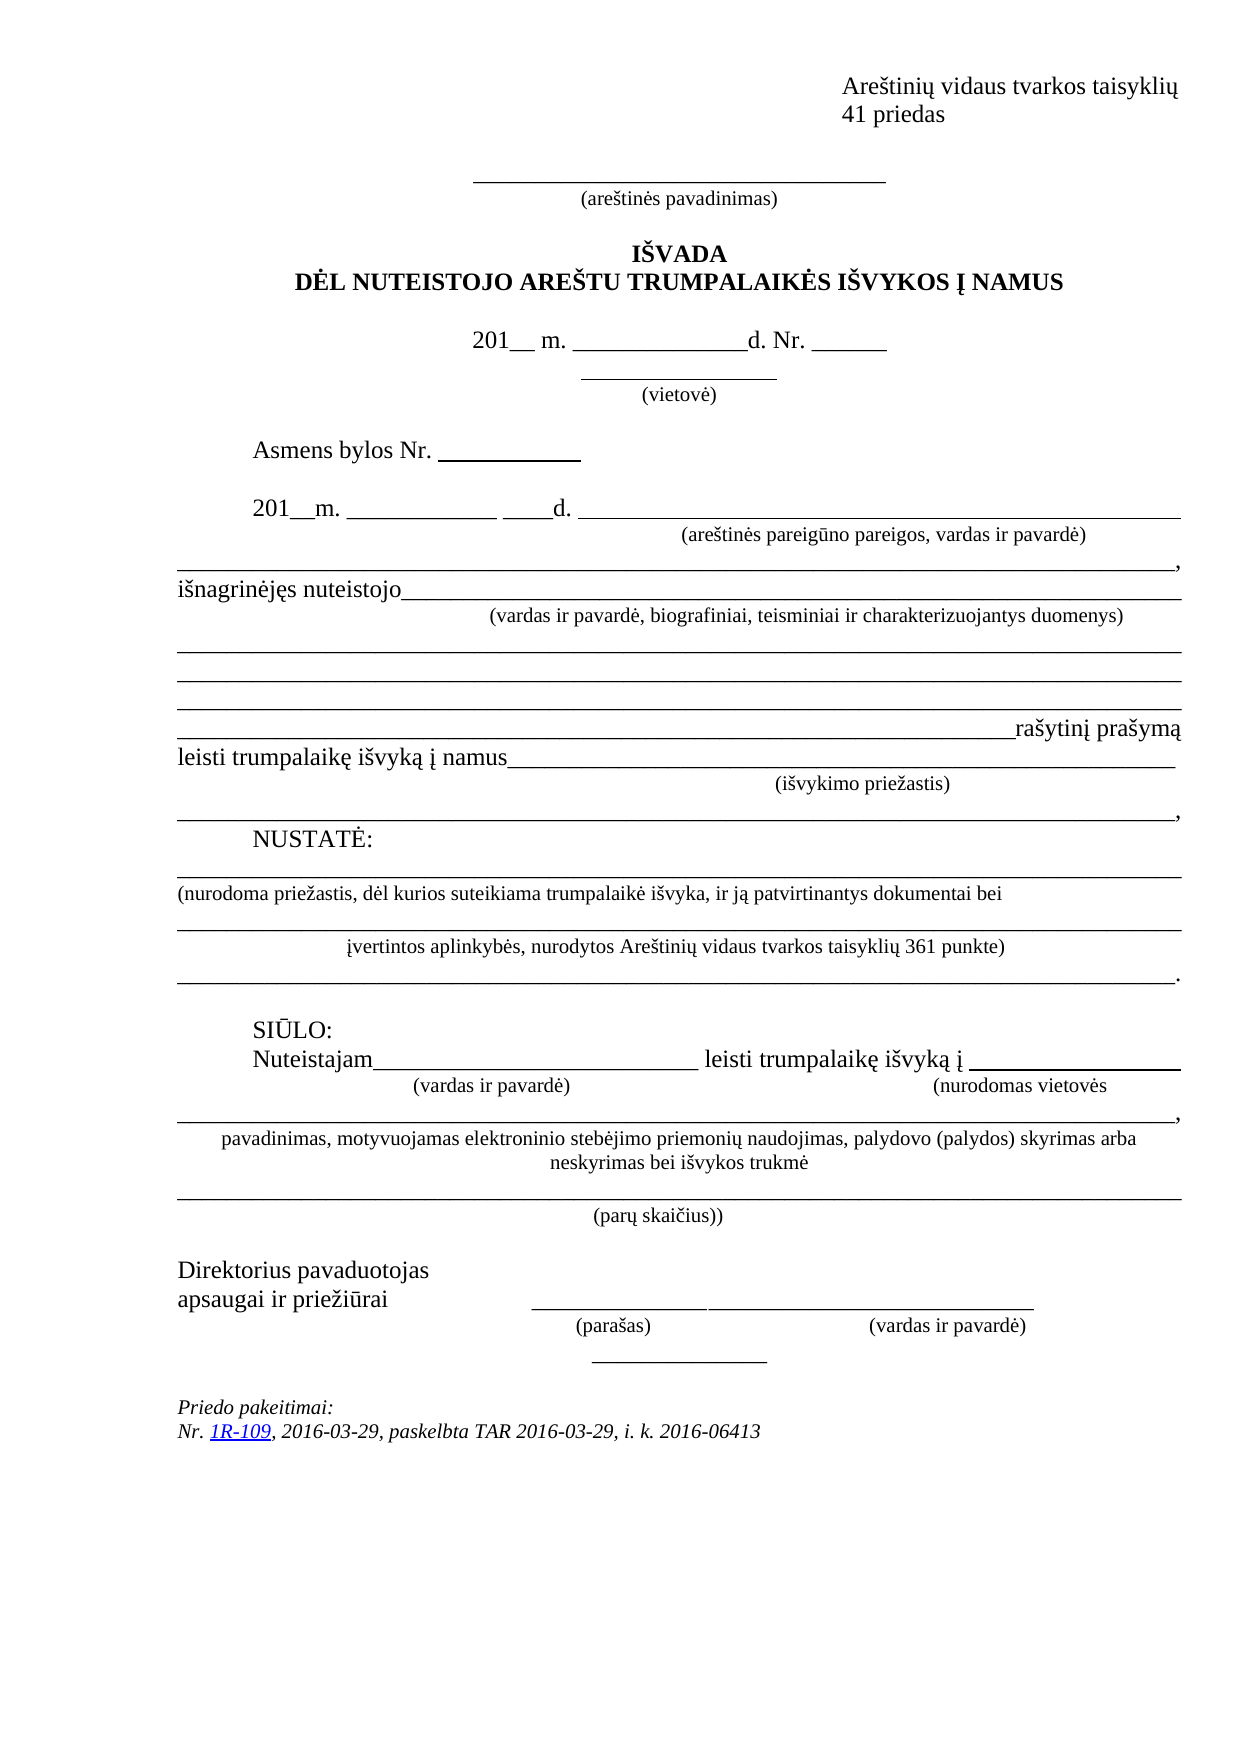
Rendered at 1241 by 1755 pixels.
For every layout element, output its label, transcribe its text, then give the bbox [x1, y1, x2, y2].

text Direktorius pavaduotojas [177, 1256, 1181, 1284]
text , [177, 1097, 1181, 1126]
text (nurodoma priežastis, dėl kurios suteikiama trumpalaikė išvyka, ir ją patvirtinantys dokumentai bei [177, 881, 1181, 905]
text 201__m. ____________ ____d. [177, 493, 1181, 521]
text pavadinimas, motyvuojamas elektroninio stebėjimo priemonių naudojimas, palydovo (palydos) skyrimas arba neskyrimas bei išvykos trukmė [177, 1126, 1181, 1174]
text Asmens bylos Nr. [177, 435, 1181, 464]
text Nuteistajam__________________________ leisti trumpalaikę išvyką į [177, 1044, 1181, 1073]
text IŠVADA [177, 239, 1181, 267]
text apsaugai ir priežiūrai ______________ __________________________ [177, 1284, 1181, 1313]
text (vardas ir pavardė, biografiniai, teisminiai ir charakterizuojantys duomenys) [177, 603, 1181, 627]
text įvertintos aplinkybės, nurodytos Areštinių vidaus tvarkos taisyklių 361 punkte) [177, 934, 1181, 958]
text NUSTATĖ: [177, 824, 1181, 852]
text Areštinių vidaus tvarkos taisyklių [177, 71, 1181, 99]
text (areštinės pareigūno pareigos, vardas ir pavardė) [177, 521, 1181, 546]
text , [177, 546, 1181, 574]
text rašytinį prašymą [177, 713, 1181, 742]
text Nr. 1R-109, 2016-03-29, paskelbta TAR 2016-03-29, i. k. 2016-06413 [177, 1419, 1181, 1443]
text ______________ [177, 1337, 1181, 1366]
text leisti trumpalaikę išvyką į namus [177, 742, 1181, 771]
text (parų skaičius)) [177, 1203, 1181, 1227]
text Priedo pakeitimai: [177, 1394, 1181, 1419]
text _________________________________ [177, 157, 1181, 186]
text (išvykimo priežastis) [177, 771, 1181, 795]
text SIŪLO: [177, 1016, 1181, 1044]
text 201__ m. ______________d. Nr. ______ [177, 325, 1181, 354]
text (areštinės pavadinimas) [177, 186, 1181, 210]
text (parašas) (vardas ir pavardė) [177, 1313, 1181, 1337]
text , [177, 795, 1181, 824]
text . [177, 958, 1181, 987]
text DĖL NUTEISTOJO AREŠTU TRUMPALAIKĖS IŠVYKOS Į NAMUS [177, 267, 1181, 296]
text (vietovė) [177, 382, 1181, 406]
text išnagrinėjęs nuteistojo [177, 574, 1181, 603]
text (vardas ir pavardė) (nurodomas vietovės [177, 1073, 1181, 1097]
text 41 priedas [177, 99, 1181, 128]
